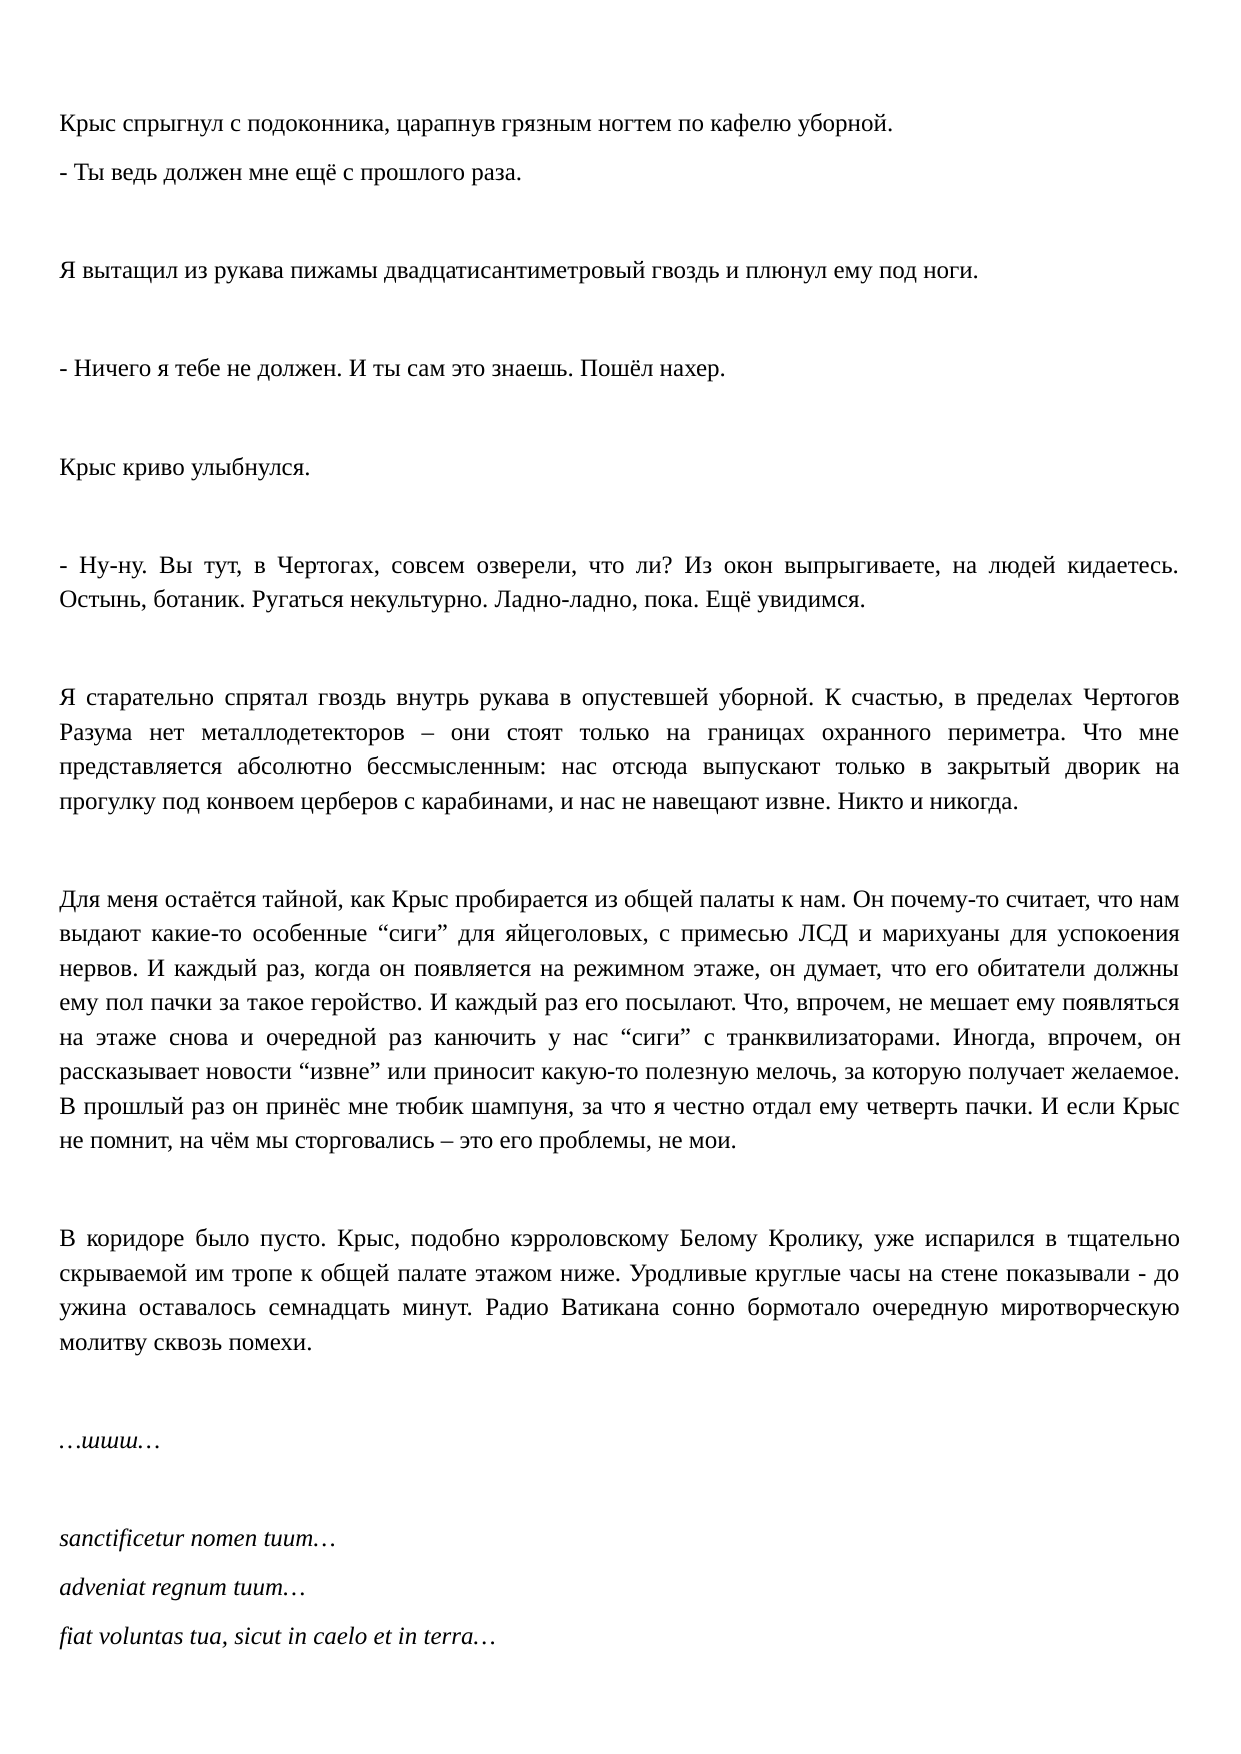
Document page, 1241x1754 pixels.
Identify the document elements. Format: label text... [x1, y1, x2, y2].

text sanctificetur nomen tuum… [59, 1523, 1181, 1552]
text adveniat regnum tuum… [59, 1572, 1181, 1601]
text Крыс спрыгнул с подоконника, царапнув грязным ногтем по кафелю уборной. [59, 108, 1181, 137]
text fiat voluntas tua, sicut in caelo et in terra… [59, 1621, 1181, 1650]
text Для меня остаётся тайной, как Крыс пробирается из общей палаты к нам. Он почему-то считает, что нам выдают какие-то особенные “сиги” для яйцеголовых, с примесью ЛСД и марихуаны для успокоения нервов. И каждый раз, когда он появляется на режимном этаже, он думает, что его обитатели должны ему пол пачки за такое геройство. И каждый раз его посылают. Что, впрочем, не мешает ему появляться на этаже снова и очередной раз канючить у нас “сиги” с транквилизаторами. Иногда, впрочем, он рассказывает новости “извне” или приносит какую-то полезную мелочь, за которую получает желаемое. В прошлый раз он принёс мне тюбик шампуня, за что я честно отдал ему четверть пачки. И если Крыс не помнит, на чём мы сторговались – это его проблемы, не мои. [59, 884, 1181, 1154]
text …шшш… [59, 1425, 1181, 1454]
text - Ты ведь должен мне ещё с прошлого раза. [59, 157, 1181, 186]
text Крыс криво улыбнулся. [59, 452, 1181, 480]
text В коридоре было пусто. Крыс, подобно кэрроловскому Белому Кролику, уже испарился в тщательно скрываемой им тропе к общей палате этажом ниже. Уродливые круглые часы на стене показывали - до ужина оставалось семнадцать минут. Радио Ватикана сонно бормотало очередную миротворческую молитву сквозь помехи. [59, 1223, 1181, 1356]
text Я вытащил из рукава пижамы двадцатисантиметровый гвоздь и плюнул ему под ноги. [59, 255, 1181, 284]
text Я старательно спрятал гвоздь внутрь рукава в опустевшей уборной. К счастью, в пределах Чертогов Разума нет металлодетекторов – они стоят только на границах охранного периметра. Что мне представляется абсолютно бессмысленным: нас отсюда выпускают только в закрытый дворик на прогулку под конвоем церберов с карабинами, и нас не навещают извне. Никто и никогда. [59, 682, 1181, 814]
text - Ну-ну. Вы тут, в Чертогах, совсем озверели, что ли? Из окон выпрыгиваете, на людей кидаетесь. Остынь, ботаник. Ругаться некультурно. Ладно-ладно, пока. Ещё увидимся. [59, 550, 1181, 613]
text - Ничего я тебе не должен. И ты сам это знаешь. Пошёл нахер. [59, 353, 1181, 382]
